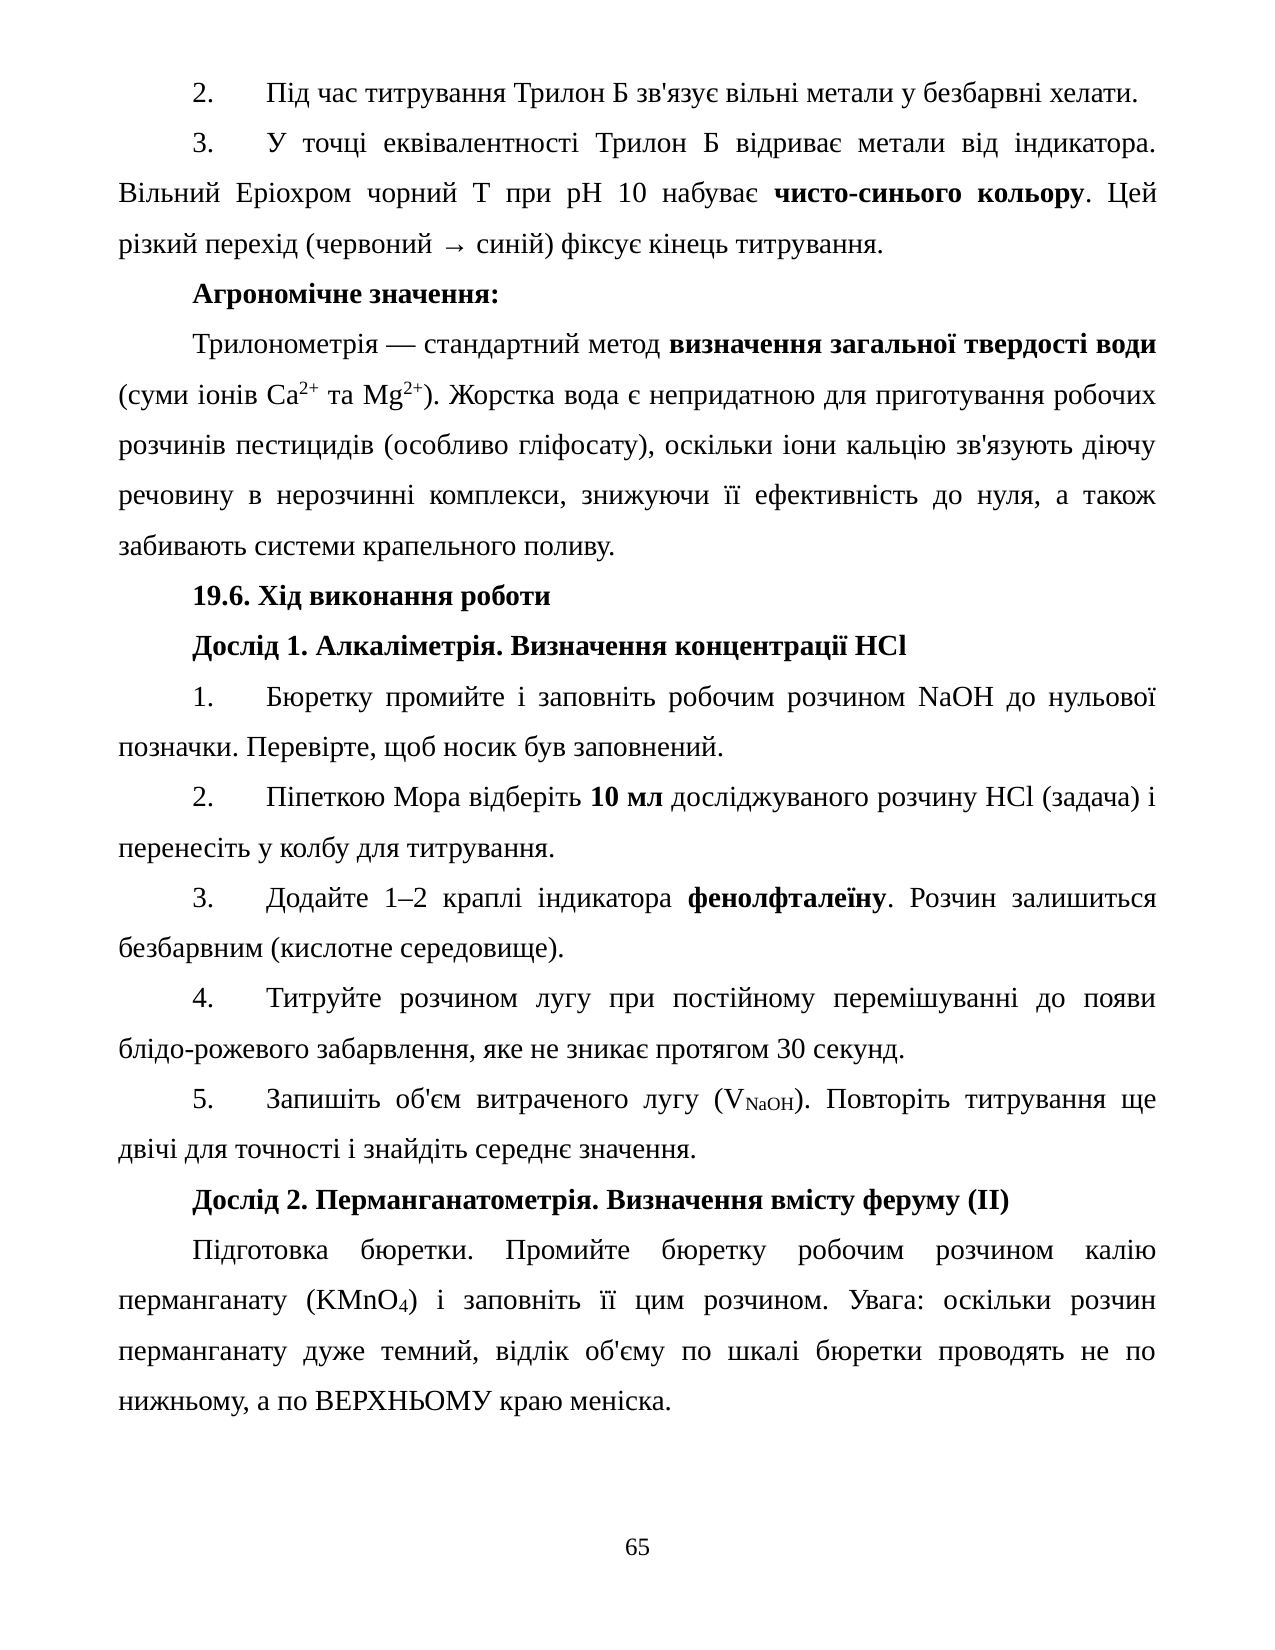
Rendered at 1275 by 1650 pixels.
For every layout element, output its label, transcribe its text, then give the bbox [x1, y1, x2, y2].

list Додайте 1–2 краплі індикатора фенолфталеїну. Розчин залишиться безбарвним (кислотне середовище). [118, 880, 1157, 964]
list Піпеткою Мора відберіть 10 мл досліджуваного розчину HCl (задача) і перенесіть у колбу для титрування. [118, 779, 1157, 863]
text Трилонометрія — стандартний метод визначення загальної твердості води (суми іонів Ca2+ та Mg2+). Жорстка вода є непридатною для приготування робочих розчинів пестицидів (особливо гліфосату), оскільки іони кальцію зв'язують діючу речовину в нерозчинні комплекси, знижуючи її ефективність до нуля, а також забивають системи крапельного поливу. [118, 327, 1157, 561]
list Під час титрування Трилон Б зв'язує вільні метали у безбарвні хелати. [118, 75, 1157, 108]
text Агрономічне значення: [118, 276, 1157, 310]
subtitle 19.6. Хід виконання роботи [118, 578, 1157, 612]
list Запишіть об'єм витраченого лугу (VNaOH). Повторіть титрування ще двічі для точності і знайдіть середнє значення. [118, 1081, 1157, 1165]
text Дослід 1. Алкаліметрія. Визначення концентрації HCl [118, 628, 1157, 662]
list Бюретку промийте і заповніть робочим розчином NaOH до нульової позначки. Перевірте, щоб носик був заповнений. [118, 679, 1157, 763]
text Дослід 2. Перманганатометрія. Визначення вмісту феруму (II) [118, 1182, 1157, 1215]
text Підготовка бюретки. Промийте бюретку робочим розчином калію перманганату (KMnO4) і заповніть її цим розчином. Увага: оскільки розчин перманганату дуже темний, відлік об'єму по шкалі бюретки проводять не по нижньому, а по ВЕРХНЬОМУ краю меніска. [118, 1232, 1157, 1417]
list Титруйте розчином лугу при постійному перемішуванні до появи блідо-рожевого забарвлення, яке не зникає протягом 30 секунд. [118, 981, 1157, 1064]
list У точці еквівалентності Трилон Б відриває метали від індикатора. Вільний Еріохром чорний Т при pH 10 набуває чисто-синього кольору. Цей різкий перехід (червоний → синій) фіксує кінець титрування. [118, 125, 1157, 259]
